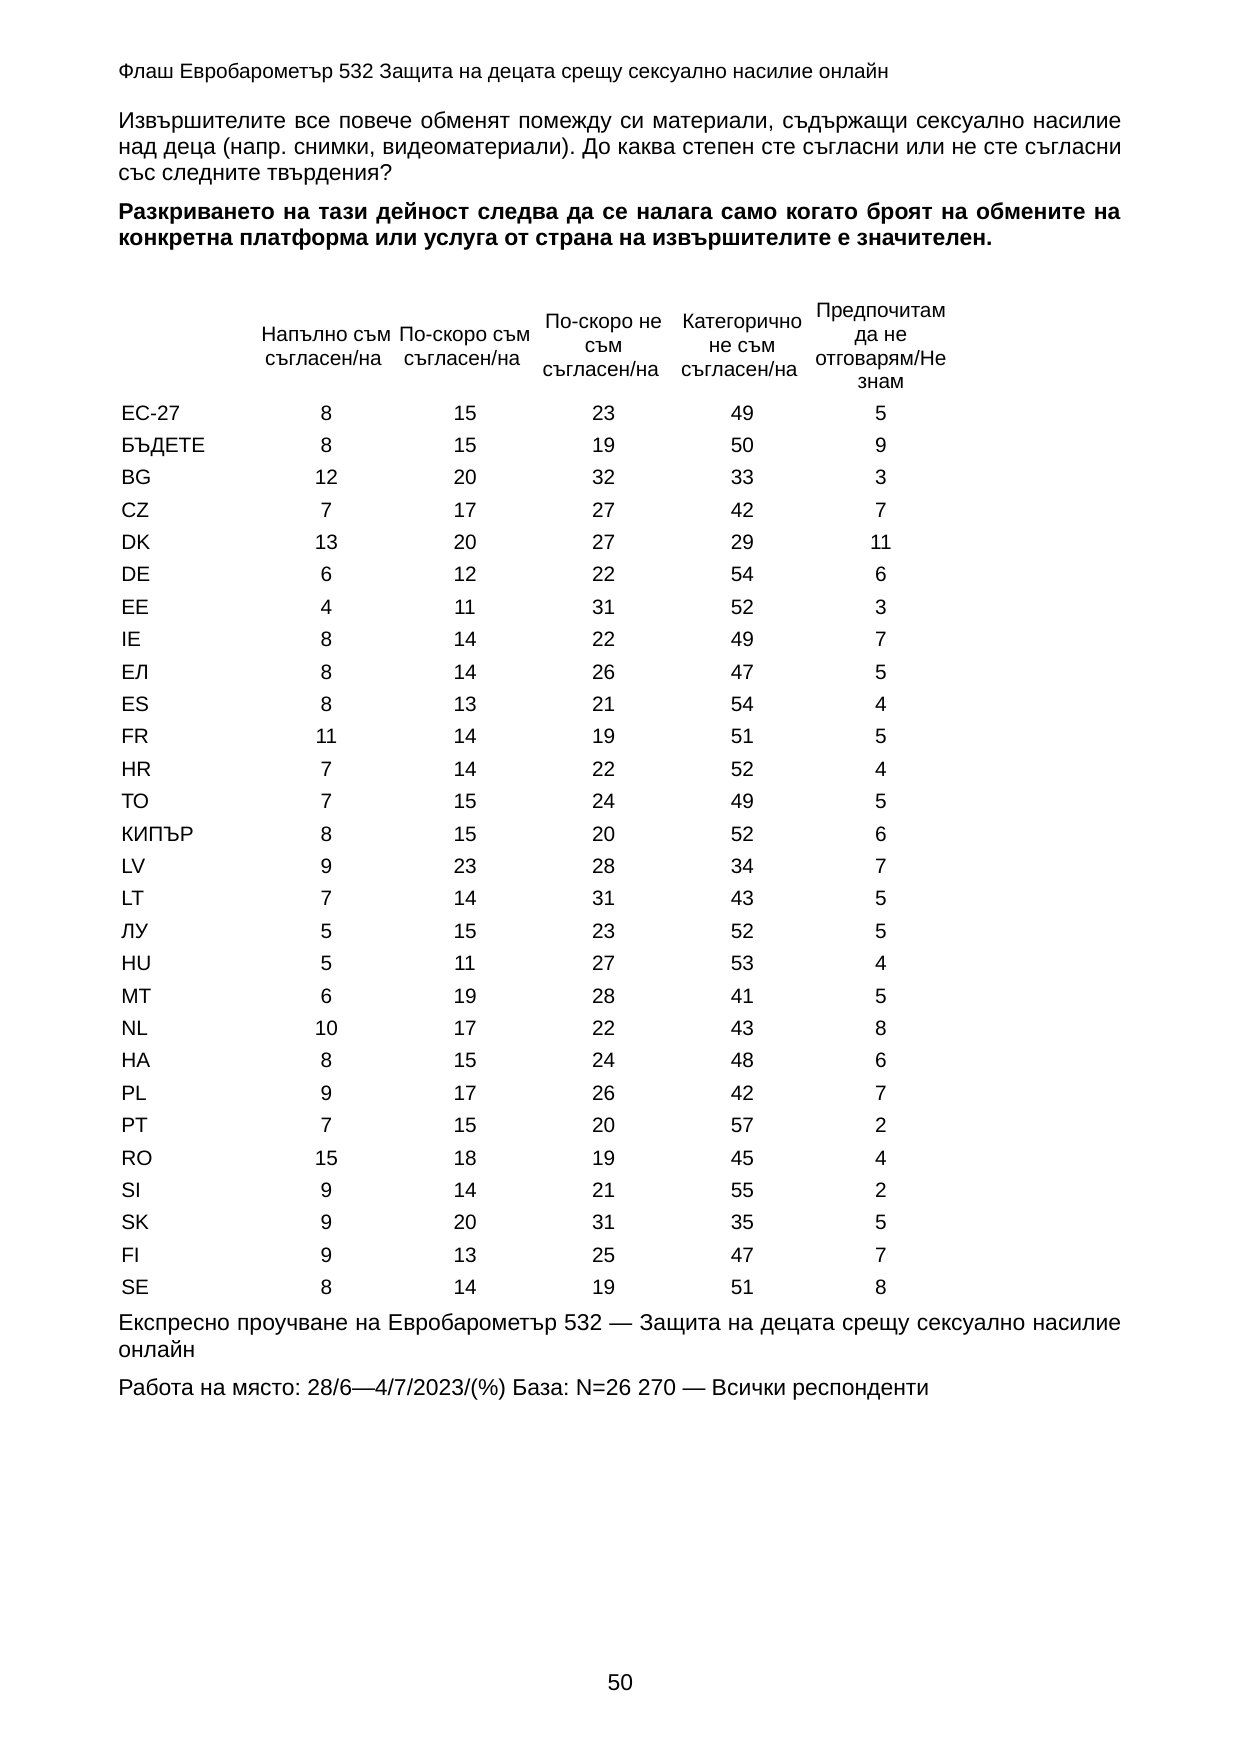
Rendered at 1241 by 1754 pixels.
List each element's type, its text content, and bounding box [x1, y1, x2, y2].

table_cell 52 [673, 817, 811, 850]
table_cell 51 [673, 720, 811, 752]
table_cell НА [118, 1044, 257, 1076]
table_cell 9 [257, 1174, 395, 1206]
table_cell 52 [673, 591, 811, 623]
table_cell 5 [811, 655, 950, 688]
table_cell NL [118, 1012, 257, 1044]
table_cell 27 [534, 947, 673, 979]
table_cell ES [118, 688, 257, 720]
table_cell 51 [673, 1271, 811, 1303]
table_cell 42 [673, 493, 811, 526]
table_cell 7 [811, 850, 950, 882]
table_cell LT [118, 882, 257, 914]
table_cell 8 [811, 1271, 950, 1303]
table_cell ЕЛ [118, 655, 257, 688]
table_cell BG [118, 461, 257, 493]
table_cell 20 [534, 817, 673, 850]
table_cell 17 [395, 1012, 534, 1044]
table_cell 14 [395, 1271, 534, 1303]
table_cell 15 [395, 396, 534, 428]
table_cell 14 [395, 655, 534, 688]
table_cell IE [118, 623, 257, 655]
table_cell 6 [257, 979, 395, 1012]
table_cell 6 [811, 1044, 950, 1076]
table_cell 32 [534, 461, 673, 493]
table_cell LV [118, 850, 257, 882]
table_cell БЪДЕТЕ [118, 429, 257, 461]
table_cell 5 [811, 882, 950, 914]
table_cell 7 [811, 1076, 950, 1109]
table_cell 15 [395, 915, 534, 947]
table_cell 8 [257, 817, 395, 850]
table_cell 25 [534, 1239, 673, 1271]
table_cell 4 [811, 1141, 950, 1174]
table_cell FI [118, 1239, 257, 1271]
table_cell 9 [257, 850, 395, 882]
table_cell 11 [395, 591, 534, 623]
table_cell PT [118, 1109, 257, 1141]
table_cell 23 [534, 915, 673, 947]
table_cell 23 [395, 850, 534, 882]
table_cell 35 [673, 1206, 811, 1238]
table_cell 15 [395, 817, 534, 850]
table_cell 12 [395, 558, 534, 591]
table_cell 8 [257, 688, 395, 720]
table_cell 31 [534, 1206, 673, 1238]
table_cell 13 [395, 1239, 534, 1271]
text Работа на място: 28/6—4/7/2023/(%) База: N=26 270 — Всички респонденти [118, 1374, 1122, 1400]
table_cell 47 [673, 1239, 811, 1271]
table_cell 7 [257, 1109, 395, 1141]
table_cell DE [118, 558, 257, 591]
table_cell 6 [257, 558, 395, 591]
table_cell EE [118, 591, 257, 623]
table_cell КИПЪР [118, 817, 257, 850]
table_cell 54 [673, 688, 811, 720]
table_cell 49 [673, 785, 811, 817]
table_cell 20 [395, 461, 534, 493]
table_cell 7 [257, 753, 395, 785]
table_cell 8 [257, 1271, 395, 1303]
table_cell 15 [395, 1109, 534, 1141]
text Разкриването на тази дейност следва да се налага само когато броят на обмените на конкретна платформа или услуга от страна на извършителите е значителен. [118, 198, 1122, 250]
table_cell HR [118, 753, 257, 785]
table_cell 7 [811, 493, 950, 526]
table_cell ЕС-27 [118, 396, 257, 428]
table_cell 53 [673, 947, 811, 979]
table_cell 24 [534, 1044, 673, 1076]
table_cell 6 [811, 558, 950, 591]
table_cell 5 [811, 396, 950, 428]
table_cell 48 [673, 1044, 811, 1076]
table_cell 31 [534, 591, 673, 623]
table_cell 9 [257, 1239, 395, 1271]
table_cell 31 [534, 882, 673, 914]
table_cell 8 [257, 396, 395, 428]
table_cell ЛУ [118, 915, 257, 947]
table_cell 2 [811, 1174, 950, 1206]
table_cell 21 [534, 1174, 673, 1206]
table_cell 4 [811, 688, 950, 720]
table_cell 5 [811, 915, 950, 947]
table_cell 22 [534, 558, 673, 591]
table_cell 5 [257, 947, 395, 979]
table_cell 13 [257, 526, 395, 558]
table_cell 10 [257, 1012, 395, 1044]
table_cell 8 [811, 1012, 950, 1044]
table_cell 19 [534, 1141, 673, 1174]
table_cell 20 [534, 1109, 673, 1141]
table_cell 4 [811, 947, 950, 979]
table_cell 21 [534, 688, 673, 720]
table_cell 3 [811, 461, 950, 493]
table_cell 8 [257, 1044, 395, 1076]
table_cell RO [118, 1141, 257, 1174]
table_cell 5 [811, 720, 950, 752]
table_header По-скоро не съм съгласен/на [534, 295, 673, 396]
table_cell 29 [673, 526, 811, 558]
table_cell 15 [395, 785, 534, 817]
table_cell 13 [395, 688, 534, 720]
table_cell 42 [673, 1076, 811, 1109]
table_cell SI [118, 1174, 257, 1206]
table_header Предпочитам да не отговарям/Не знам [811, 295, 950, 396]
table_cell 9 [811, 429, 950, 461]
table_cell 5 [811, 1206, 950, 1238]
table_cell 41 [673, 979, 811, 1012]
table_cell 11 [257, 720, 395, 752]
table_cell 5 [811, 785, 950, 817]
table_cell 11 [395, 947, 534, 979]
table_cell 55 [673, 1174, 811, 1206]
table_cell 19 [534, 429, 673, 461]
table_header Категорично не съм съгласен/на [673, 295, 811, 396]
table_cell ТО [118, 785, 257, 817]
table_cell HU [118, 947, 257, 979]
table_cell 8 [257, 655, 395, 688]
table_cell 7 [811, 623, 950, 655]
table_cell 50 [673, 429, 811, 461]
table_cell 7 [257, 493, 395, 526]
table_cell 19 [395, 979, 534, 1012]
table_cell 9 [257, 1206, 395, 1238]
table_cell 49 [673, 396, 811, 428]
table_cell 52 [673, 915, 811, 947]
table_cell 7 [257, 785, 395, 817]
table_cell 54 [673, 558, 811, 591]
table_cell 14 [395, 1174, 534, 1206]
table_cell 17 [395, 1076, 534, 1109]
table_cell 3 [811, 591, 950, 623]
table_cell 49 [673, 623, 811, 655]
table_cell 15 [395, 429, 534, 461]
table_cell 2 [811, 1109, 950, 1141]
table_cell 47 [673, 655, 811, 688]
table_cell 22 [534, 753, 673, 785]
table_header По-скоро съм съгласен/на [395, 295, 534, 396]
text Експресно проучване на Евробарометър 532 — Защита на децата срещу сексуално насилие онлайн [118, 1309, 1122, 1362]
table_cell 45 [673, 1141, 811, 1174]
table_cell 19 [534, 1271, 673, 1303]
table_cell 14 [395, 720, 534, 752]
table_cell 24 [534, 785, 673, 817]
table_cell 4 [811, 753, 950, 785]
table_cell 8 [257, 429, 395, 461]
table_cell FR [118, 720, 257, 752]
table_cell 34 [673, 850, 811, 882]
table_cell 22 [534, 1012, 673, 1044]
table_cell MT [118, 979, 257, 1012]
table_cell 23 [534, 396, 673, 428]
table_cell 5 [811, 979, 950, 1012]
table_cell 28 [534, 979, 673, 1012]
table_cell 7 [811, 1239, 950, 1271]
table_cell 52 [673, 753, 811, 785]
table_cell 9 [257, 1076, 395, 1109]
table_cell SE [118, 1271, 257, 1303]
table_cell 4 [257, 591, 395, 623]
table_cell 8 [257, 623, 395, 655]
table_cell 20 [395, 526, 534, 558]
table_header Напълно съм съгласен/на [257, 295, 395, 396]
table_cell 5 [257, 915, 395, 947]
table_cell PL [118, 1076, 257, 1109]
table_cell 43 [673, 1012, 811, 1044]
table_cell 12 [257, 461, 395, 493]
table_cell 43 [673, 882, 811, 914]
table_cell 6 [811, 817, 950, 850]
table_cell 14 [395, 882, 534, 914]
table_cell 14 [395, 623, 534, 655]
table_cell 26 [534, 655, 673, 688]
table_cell 27 [534, 526, 673, 558]
table_cell CZ [118, 493, 257, 526]
table_cell 27 [534, 493, 673, 526]
table_cell 19 [534, 720, 673, 752]
table_cell DK [118, 526, 257, 558]
table_cell 7 [257, 882, 395, 914]
table_cell 17 [395, 493, 534, 526]
table_cell 15 [395, 1044, 534, 1076]
table_cell 14 [395, 753, 534, 785]
table_cell 20 [395, 1206, 534, 1238]
table_cell 57 [673, 1109, 811, 1141]
text Извършителите все повече обменят помежду си материали, съдържащи сексуално насилие над деца (напр. снимки, видеоматериали). До каква степен сте съгласни или не сте съгласни със следните твърдения? [118, 107, 1122, 186]
table_cell 26 [534, 1076, 673, 1109]
table_cell 18 [395, 1141, 534, 1174]
table_cell 15 [257, 1141, 395, 1174]
table_cell 22 [534, 623, 673, 655]
table_cell 28 [534, 850, 673, 882]
table_cell SK [118, 1206, 257, 1238]
table_header [118, 295, 257, 396]
table_cell 33 [673, 461, 811, 493]
table_cell 11 [811, 526, 950, 558]
